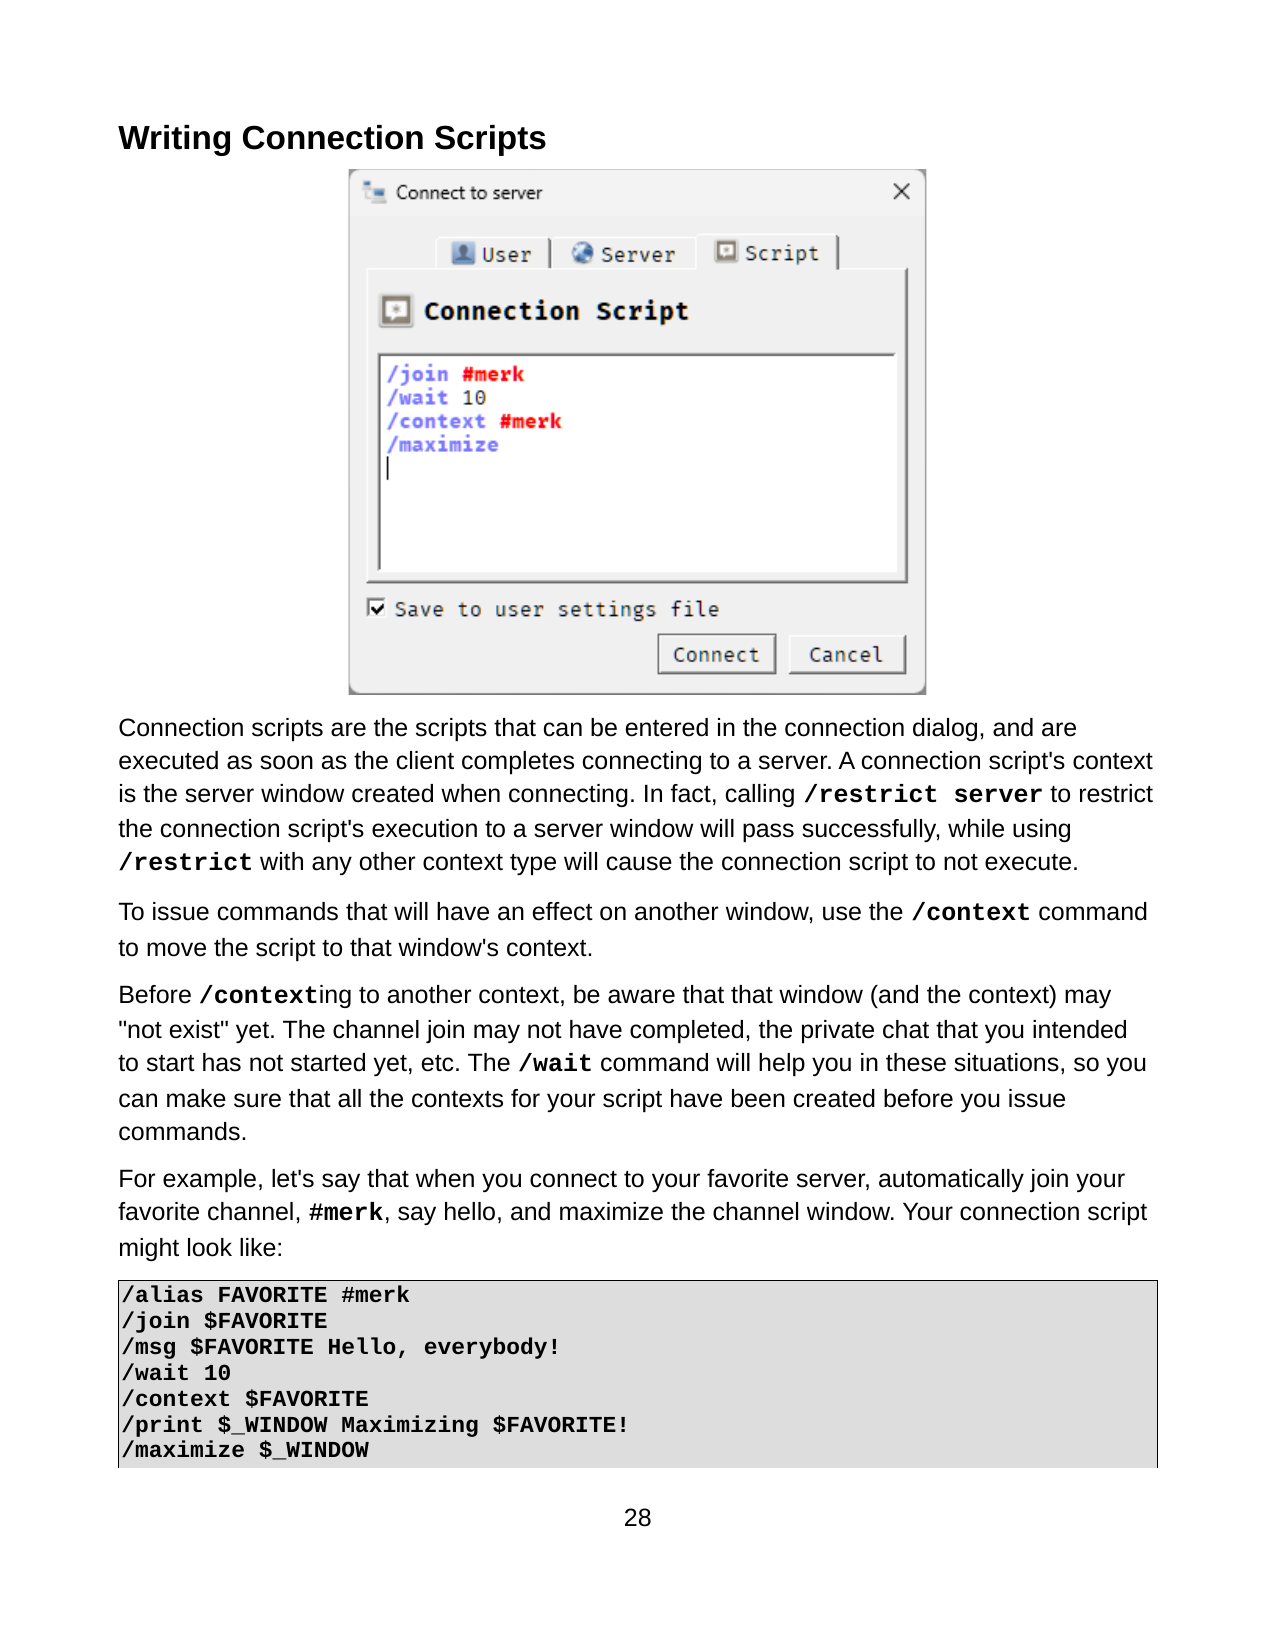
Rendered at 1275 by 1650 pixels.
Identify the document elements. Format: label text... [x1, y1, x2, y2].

table_header /alias FAVORITE #merk /join $FAVORITE /msg $FAVORITE Hello, everybody! /wait 10 /context $FAVORITE /print $_WINDOW Maximizing $FAVORITE! /maximize $_WINDOW [119, 1281, 1157, 1468]
text Connection scripts are the scripts that can be entered in the connection dialog, and are executed as soon as the client completes connecting to a server. A connection script's context is the server window created when connecting. In fact, calling /restrict server to restrict the connection script's execution to a server window will pass successfully, while using /restrict with any other context type will cause the connection script to not execute. [118, 713, 1157, 878]
text For example, let's say that when you connect to your favorite server, automatically join your favorite channel, #merk, say hello, and maximize the channel window. Your connection script might look like: [118, 1164, 1157, 1261]
text To issue commands that will have an effect on another window, use the /context command to move the script to that window's context. [118, 897, 1157, 961]
subtitle Writing Connection Scripts [118, 118, 1157, 157]
text Before /contexting to another context, be aware that that window (and the context) may "not exist" yet. The channel join may not have completed, the private chat that you intended to start has not started yet, etc. The /wait command will help you in these situations, so you can make sure that all the contexts for your script have been created before you issue commands. [118, 980, 1157, 1145]
picture [348, 169, 927, 695]
